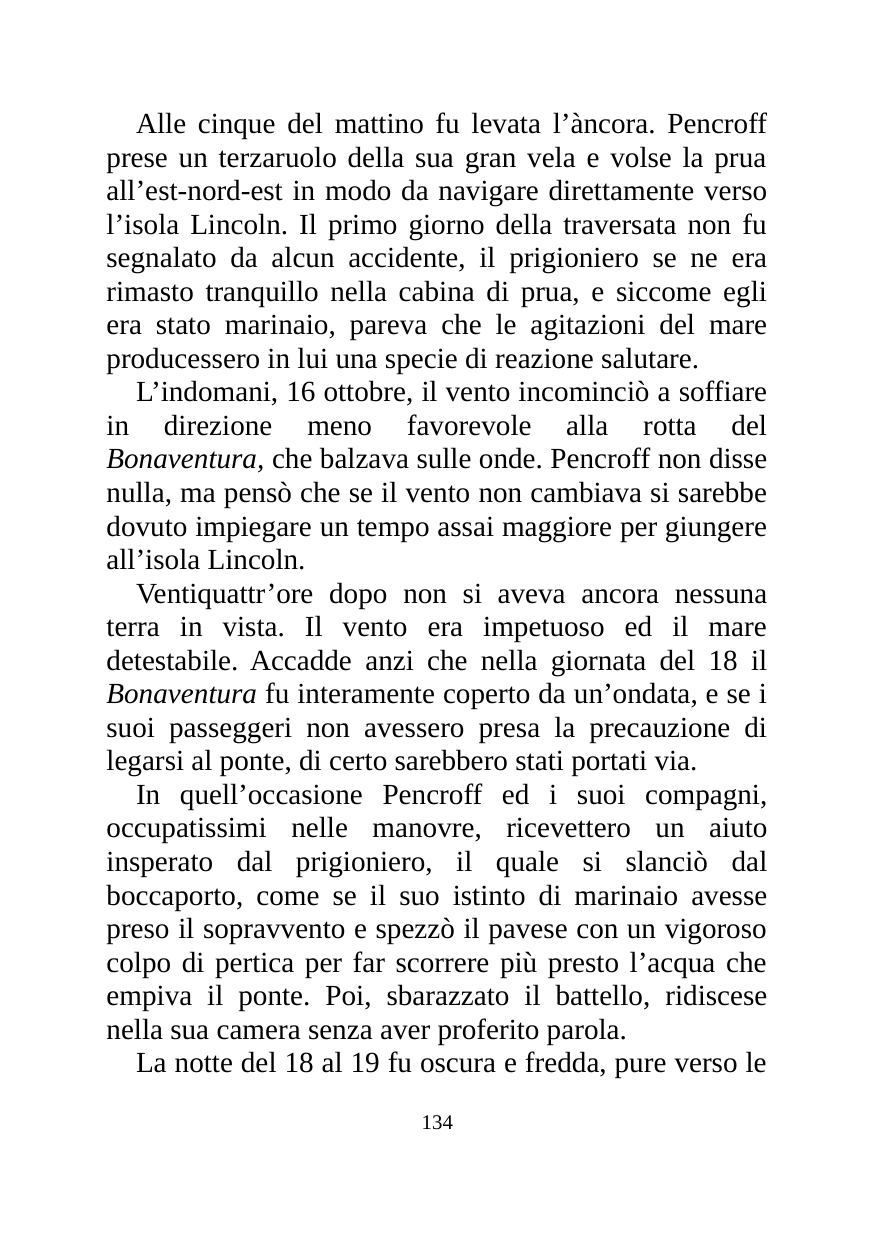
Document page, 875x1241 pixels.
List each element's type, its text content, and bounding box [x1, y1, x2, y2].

text In quell’occasione Pencroff ed i suoi compagni, occupatissimi nelle manovre, ricevettero un aiuto insperato dal prigioniero, il quale si slanciò dal boccaporto, come se il suo istinto di marinaio avesse preso il sopravvento e spezzò il pavese con un vigoroso colpo di pertica per far scorrere più presto l’acqua che empiva il ponte. Poi, sbarazzato il battello, ridiscese nella sua camera senza aver proferito parola. [106, 777, 768, 1045]
text La notte del 18 al 19 fu oscura e fredda, pure verso le [106, 1045, 768, 1079]
text Ventiquattr’ore dopo non si aveva ancora nessuna terra in vista. Il vento era impetuoso ed il mare detestabile. Accadde anzi che nella giornata del 18 il Bonaventura fu interamente coperto da un’ondata, e se i suoi passeggeri non avessero presa la precauzione di legarsi al ponte, di certo sarebbero stati portati via. [106, 576, 768, 777]
text L’indomani, 16 ottobre, il vento incominciò a soffiare in direzione meno favorevole alla rotta del Bonaventura, che balzava sulle onde. Pencroff non disse nulla, ma pensò che se il vento non cambiava si sarebbe dovuto impiegare un tempo assai maggiore per giungere all’isola Lincoln. [106, 374, 768, 576]
text Alle cinque del mattino fu levata l’àncora. Pencroff prese un terzaruolo della sua gran vela e volse la prua all’est-nord-est in modo da navigare direttamente verso l’isola Lincoln. Il primo giorno della traversata non fu segnalato da alcun accidente, il prigioniero se ne era rimasto tranquillo nella cabina di prua, e siccome egli era stato marinaio, pareva che le agitazioni del mare producessero in lui una specie di reazione salutare. [106, 106, 768, 374]
